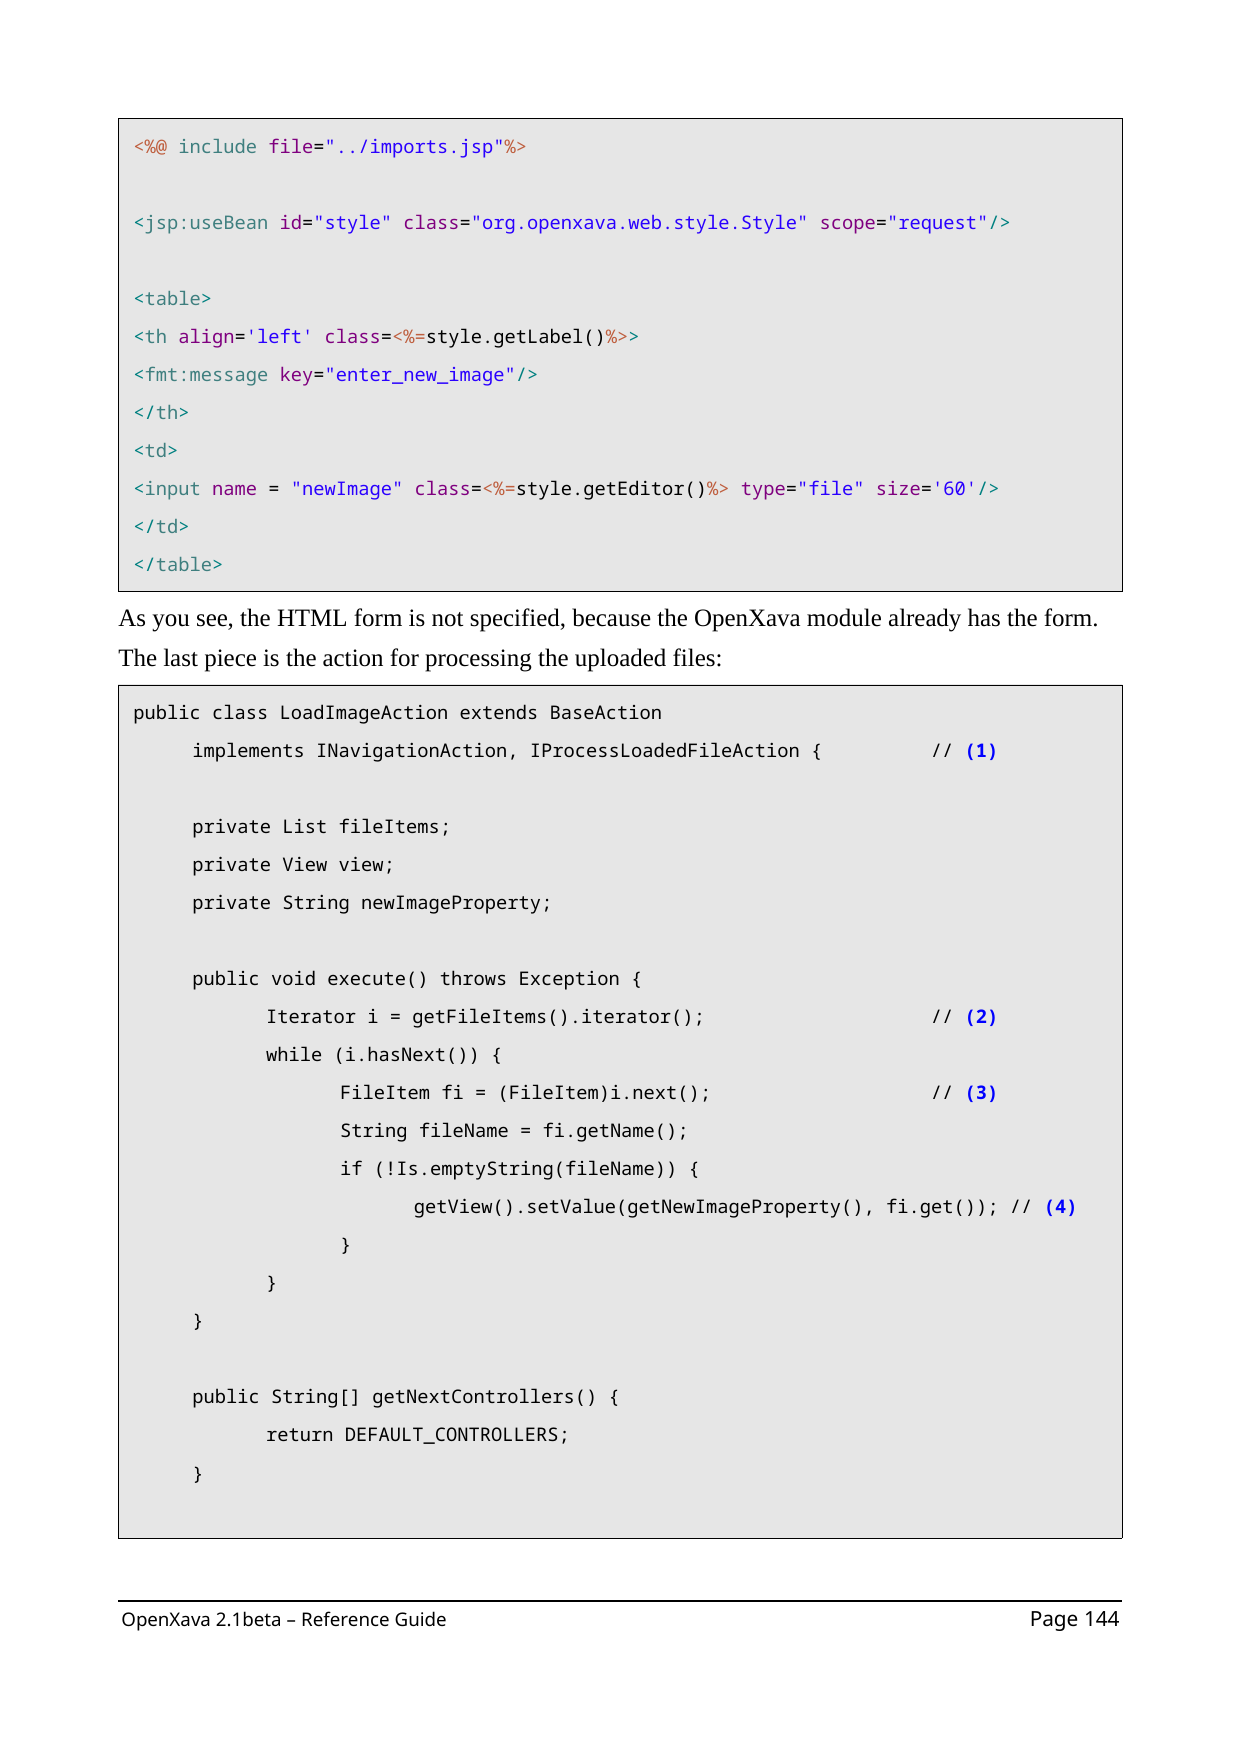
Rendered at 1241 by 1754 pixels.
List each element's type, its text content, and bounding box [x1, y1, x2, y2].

text } [119, 1217, 1122, 1255]
text <table> [119, 270, 1122, 308]
text private String newImageProperty; [119, 875, 1122, 913]
text <th align='left' class=<%=style.getLabel()%>> [119, 308, 1122, 346]
text FileItem fi = (FileItem)i.next(); // (3) [119, 1065, 1122, 1103]
text </table> [119, 536, 1122, 591]
text getView().setValue(getNewImageProperty(), fi.get()); // (4) [119, 1179, 1122, 1217]
text public String[] getNextControllers() { [119, 1369, 1122, 1407]
text <fmt:message key="enter_new_image"/> [119, 346, 1122, 384]
text <%@ include file="../imports.jsp"%> [119, 119, 1122, 156]
text <input name = "newImage" class=<%=style.getEditor()%> type="file" size='60'/> [119, 460, 1122, 498]
text <td> [119, 422, 1122, 460]
text public void execute() throws Exception { [119, 951, 1122, 989]
text public class LoadImageAction extends BaseAction [119, 686, 1122, 723]
text private View view; [119, 837, 1122, 875]
text As you see, the HTML form is not specified, because the OpenXava module already has the form. [118, 604, 1122, 632]
text } [119, 1255, 1122, 1293]
text while (i.hasNext()) { [119, 1027, 1122, 1065]
text return DEFAULT_CONTROLLERS; [119, 1407, 1122, 1445]
text implements INavigationAction, IProcessLoadedFileAction { // (1) [119, 723, 1122, 761]
text private List fileItems; [119, 799, 1122, 837]
text Iterator i = getFileItems().iterator(); // (2) [119, 989, 1122, 1027]
text if (!Is.emptyString(fileName)) { [119, 1141, 1122, 1179]
text String fileName = fi.getName(); [119, 1103, 1122, 1141]
text } [119, 1445, 1122, 1483]
text </th> [119, 384, 1122, 422]
text The last piece is the action for processing the uploaded files: [118, 644, 1122, 672]
text } [119, 1293, 1122, 1331]
text </td> [119, 498, 1122, 536]
text <jsp:useBean id="style" class="org.openxava.web.style.Style" scope="request"/> [119, 194, 1122, 232]
